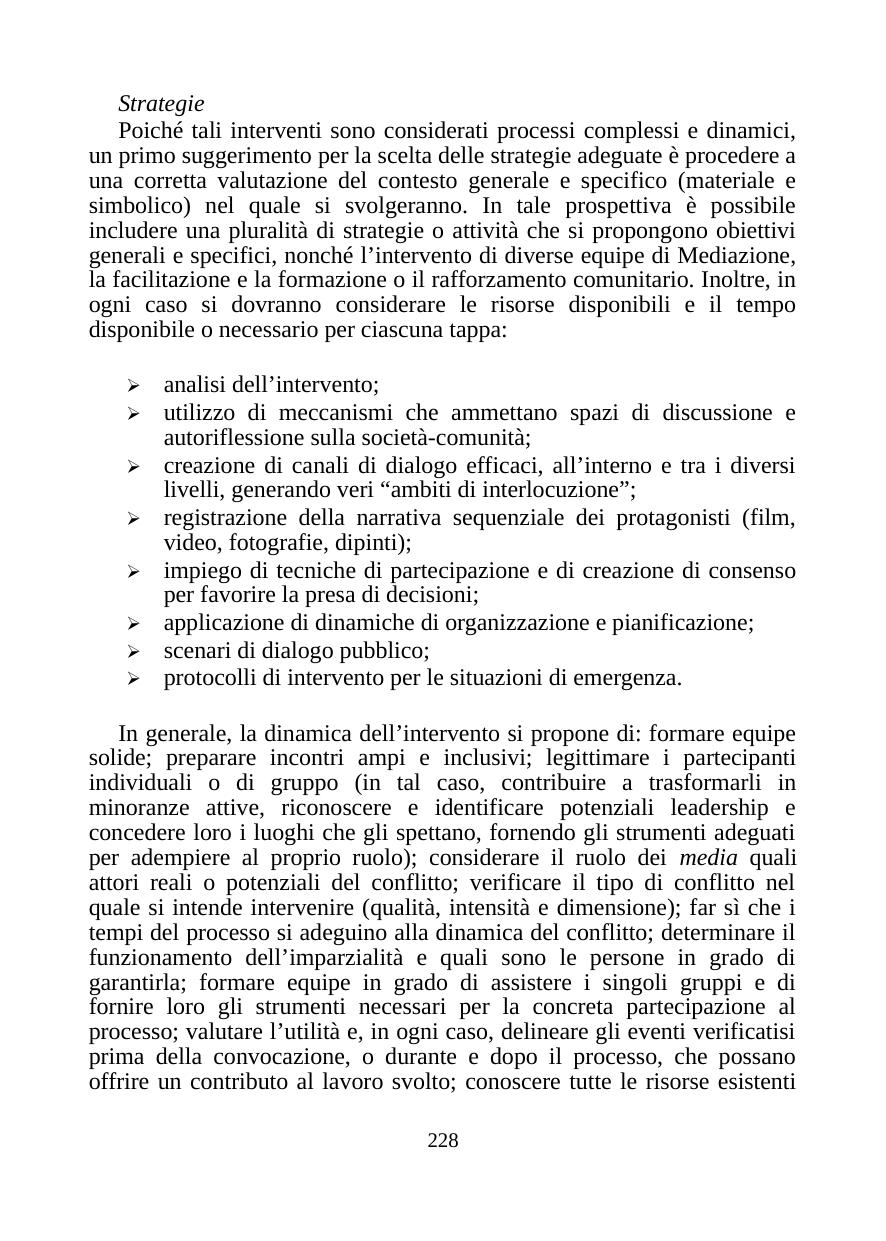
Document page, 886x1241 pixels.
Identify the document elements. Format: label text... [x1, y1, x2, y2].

list applicazione di dinamiche di organizzazione e pianificazione; [126, 608, 797, 636]
list utilizzo di meccanismi che ammettano spazi di discussione e autoriflessione sulla società-comunità; [126, 398, 797, 451]
text In generale, la dinamica dell’intervento si propone di: formare equipe solide; preparare incontri ampi e inclusivi; legittimare i partecipanti individuali o di gruppo (in tal caso, contribuire a trasformarli in minoranze attive, riconoscere e identificare potenziali leadership e concedere loro i luoghi che gli spettano, fornendo gli strumenti adeguati per adempiere al proprio ruolo); considerare il ruolo dei media quali attori reali o potenziali del conflitto; verificare il tipo di conflitto nel quale si intende intervenire (qualità, intensità e dimensione); far sì che i tempi del processo si adeguino alla dinamica del conflitto; determinare il funzionamento dell’imparzialità e quali sono le persone in grado di garantirla; formare equipe in grado di assistere i singoli gruppi e di fornire loro gli strumenti necessari per la concreta partecipazione al processo; valutare l’utilità e, in ogni caso, delineare gli eventi verificatisi prima della convocazione, o durante e dopo il processo, che possano offrire un contributo al lavoro svolto; conoscere tutte le risorse esistenti [88, 718, 797, 1095]
list protocolli di intervento per le situazioni di emergenza. [126, 663, 797, 691]
text Poiché tali interventi sono considerati processi complessi e dinamici, un primo suggerimento per la scelta delle strategie adeguate è procedere a una corretta valutazione del contesto generale e specifico (materiale e simbolico) nel quale si svolgeranno. In tale prospettiva è possibile includere una pluralità di strategie o attività che si propongono obiettivi generali e specifici, nonché l’intervento di diverse equipe di Mediazione, la facilitazione e la formazione o il rafforzamento comunitario. Inoltre, in ogni caso si dovranno considerare le risorse disponibili e il tempo disponibile o necessario per ciascuna tappa: [88, 116, 797, 343]
list creazione di canali di dialogo efficaci, all’interno e tra i diversi livelli, generando veri “ambiti di interlocuzione”; [126, 451, 797, 503]
text Strategie [88, 88, 797, 116]
list registrazione della narrativa sequenziale dei protagonisti (film, video, fotografie, dipinti); [126, 503, 797, 556]
list scenari di dialogo pubblico; [126, 636, 797, 663]
list analisi dell’intervento; [126, 371, 797, 398]
list impiego di tecniche di partecipazione e di creazione di consenso per favorire la presa di decisioni; [126, 556, 797, 608]
